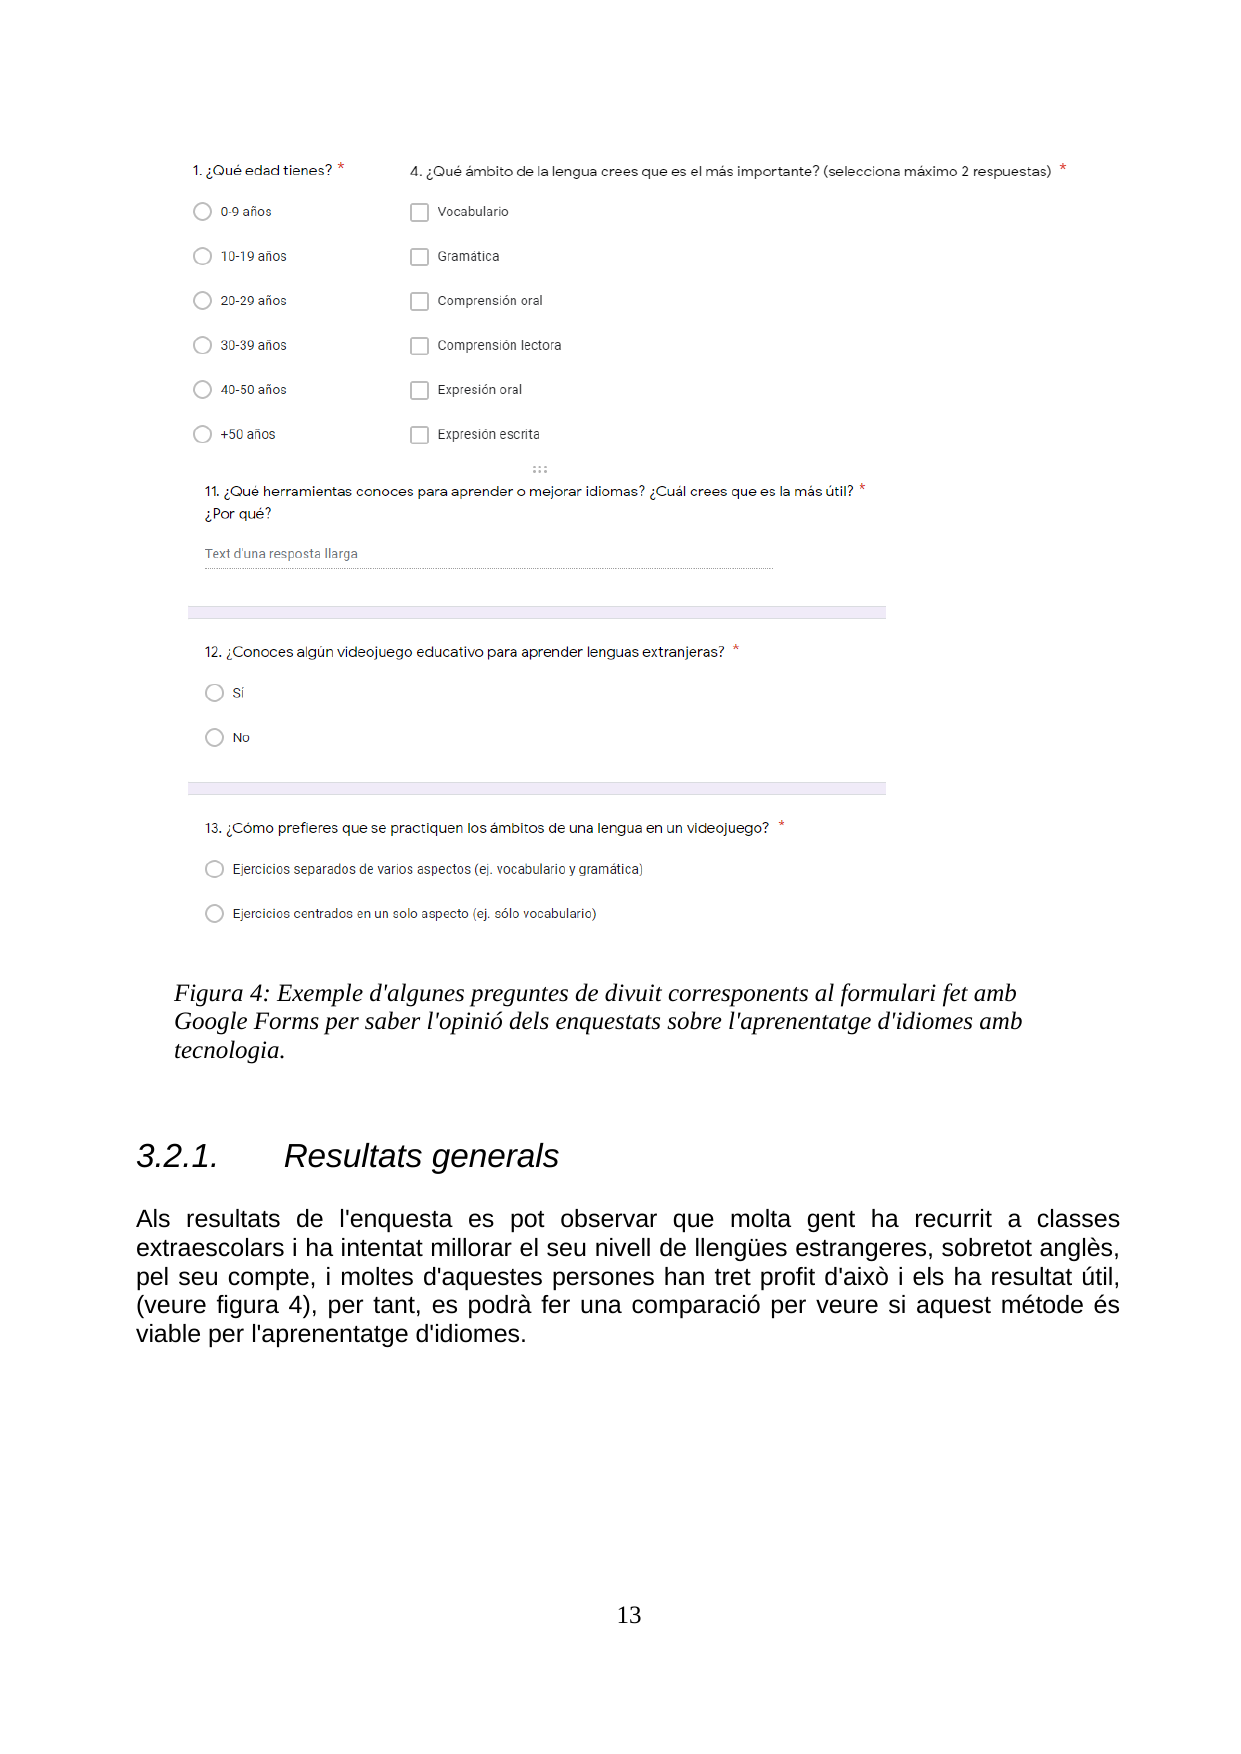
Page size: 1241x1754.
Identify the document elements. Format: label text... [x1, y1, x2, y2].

text Figura 4: Exemple d'algunes preguntes de divuit corresponents al formulari fet amb Google Forms per saber l'opinió dels enquestats sobre l'aprenentatge d'idiomes amb tecnologia. [174, 978, 1084, 1064]
picture [178, 149, 1080, 978]
subtitle Resultats generals [136, 1136, 1122, 1174]
text Als resultats de l'enquesta es pot observar que molta gent ha recurrit a classes extraescolars i ha intentat millorar el seu nivell de llengües estrangeres, sobretot anglès, pel seu compte, i moltes d'aquestes persones han tret profit d'això i els ha resultat útil, (veure figura 4), per tant, es podrà fer una comparació per veure si aquest métode és viable per l'aprenentatge d'idiomes. [136, 1204, 1122, 1348]
